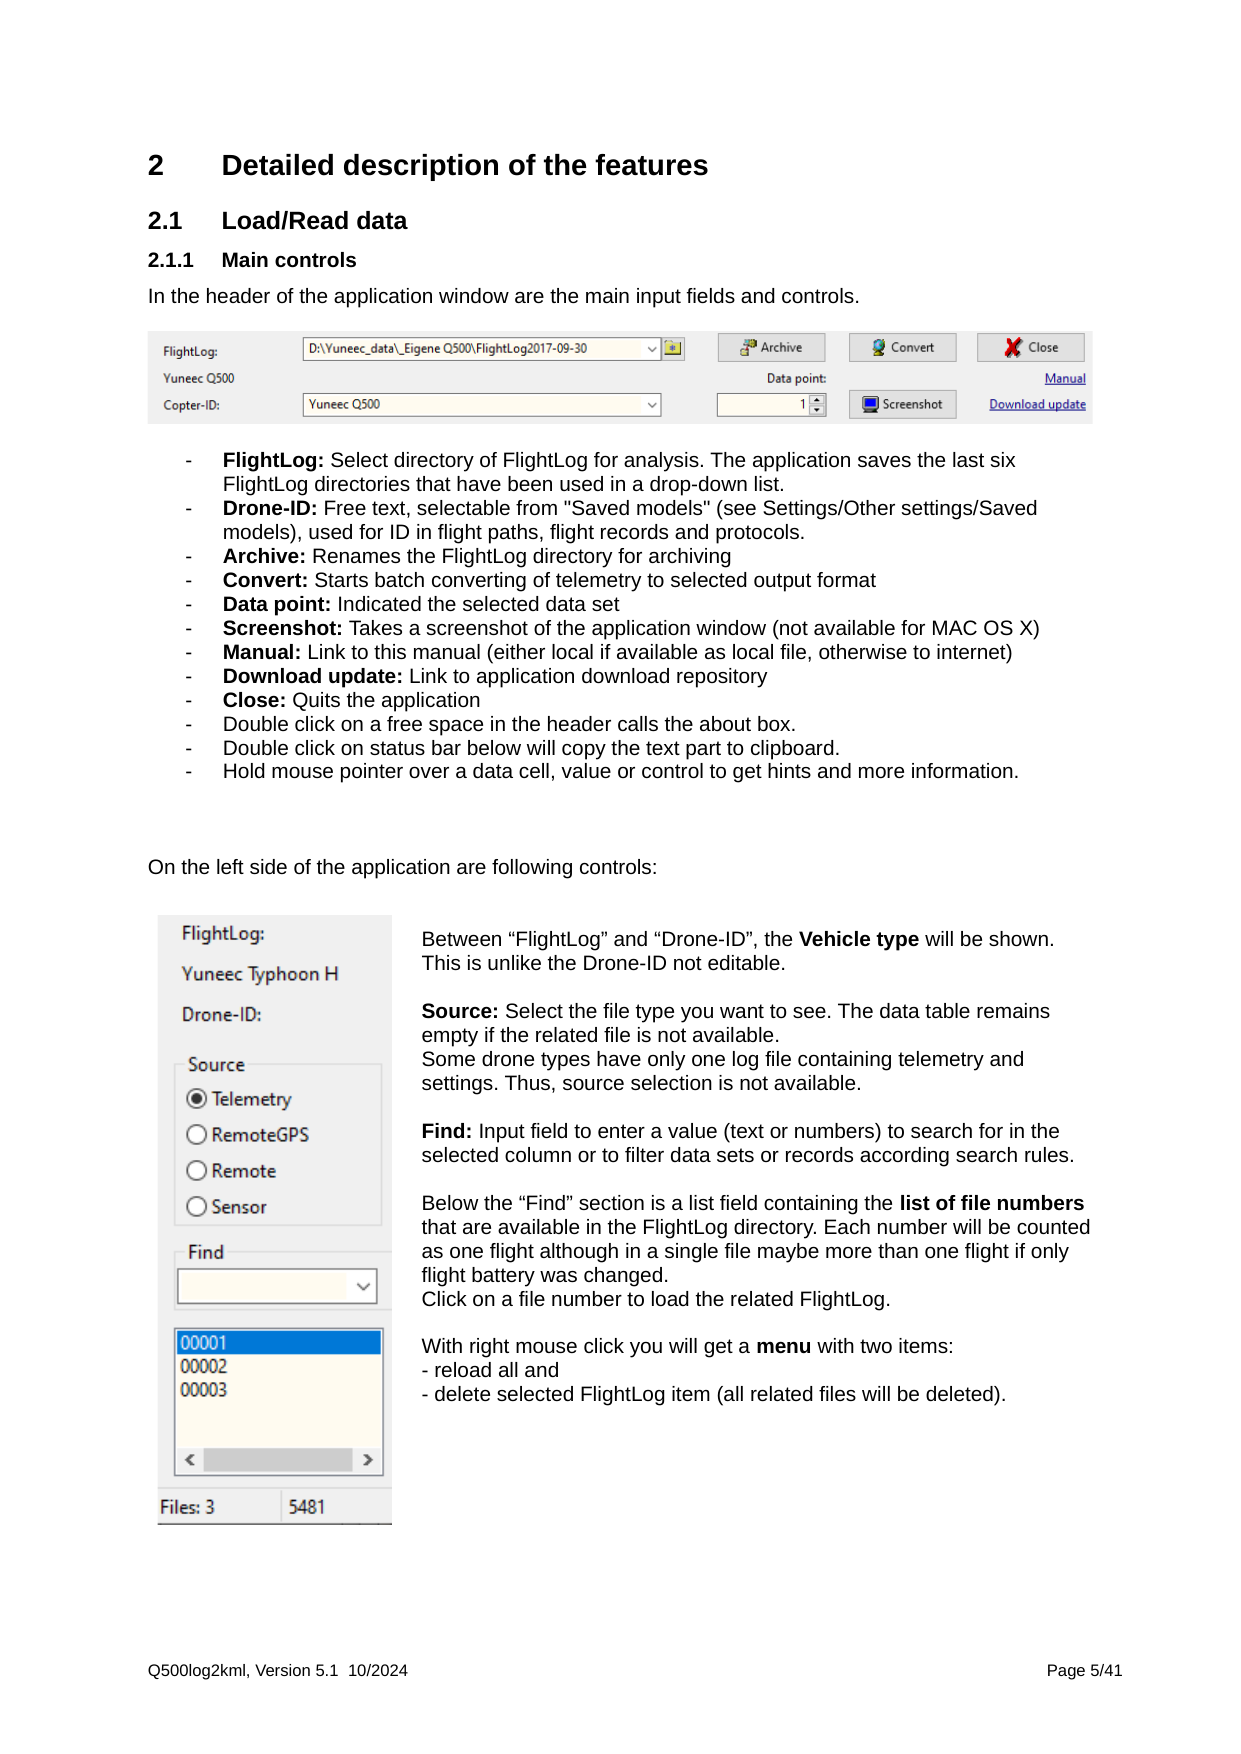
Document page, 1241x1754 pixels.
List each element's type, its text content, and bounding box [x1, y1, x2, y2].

picture [147, 331, 1093, 424]
text - reload all and [392, 1358, 1093, 1382]
list Hold mouse pointer over a data cell, value or control to get hints and more information. [185, 759, 1093, 783]
text Between “FlightLog” and “Drone-ID”, the Vehicle type will be shown. This is unlike the Drone-ID not editable. [392, 927, 1093, 975]
list Data point: Indicated the selected data set [185, 592, 1093, 616]
list FlightLog: Select directory of FlightLog for analysis. The application saves the last six FlightLog directories that have been used in a drop-down list. [185, 448, 1093, 496]
text With right mouse click you will get a menu with two items: [392, 1334, 1093, 1358]
text Click on a file number to load the related FlightLog. [392, 1286, 1093, 1310]
list Download update: Link to application download repository [185, 663, 1093, 687]
list Manual: Link to this manual (either local if available as local file, otherwise to internet) [185, 639, 1093, 663]
text Find: Input field to enter a value (text or numbers) to search for in the selected column or to filter data sets or records according search rules. [392, 1119, 1093, 1167]
picture [157, 915, 392, 1525]
text - delete selected FlightLog item (all related files will be deleted). [392, 1382, 1093, 1406]
subtitle Main controls [148, 247, 1093, 271]
list Drone-ID: Free text, selectable from "Saved models" (see Settings/Other settings/Saved models), used for ID in flight paths, flight records and protocols. [185, 496, 1093, 544]
list Double click on status bar below will copy the text part to clipboard. [185, 735, 1093, 759]
text In the header of the application window are the main input fields and controls. [148, 284, 1093, 308]
list Convert: Starts batch converting of telemetry to selected output format [185, 568, 1093, 592]
list Screenshot: Takes a screenshot of the application window (not available for MAC OS X) [185, 616, 1093, 639]
list Archive: Renames the FlightLog directory for archiving [185, 544, 1093, 568]
list Double click on a free space in the header calls the about box. [185, 711, 1093, 735]
text Source: Select the file type you want to see. The data table remains empty if the related file is not available. Some drone types have only one log file containing telemetry and settings. Thus, source selection is not available. [392, 999, 1093, 1095]
list Close: Quits the application [185, 687, 1093, 711]
text Below the “Find” section is a list field containing the list of file numbers that are available in the FlightLog directory. Each number will be counted as one flight although in a single file maybe more than one flight if only flight battery was changed. [392, 1191, 1093, 1286]
text On the left side of the application are following controls: [148, 855, 1093, 879]
subtitle Detailed description of the features [148, 148, 1093, 181]
subtitle Load/Read data [148, 206, 1093, 235]
